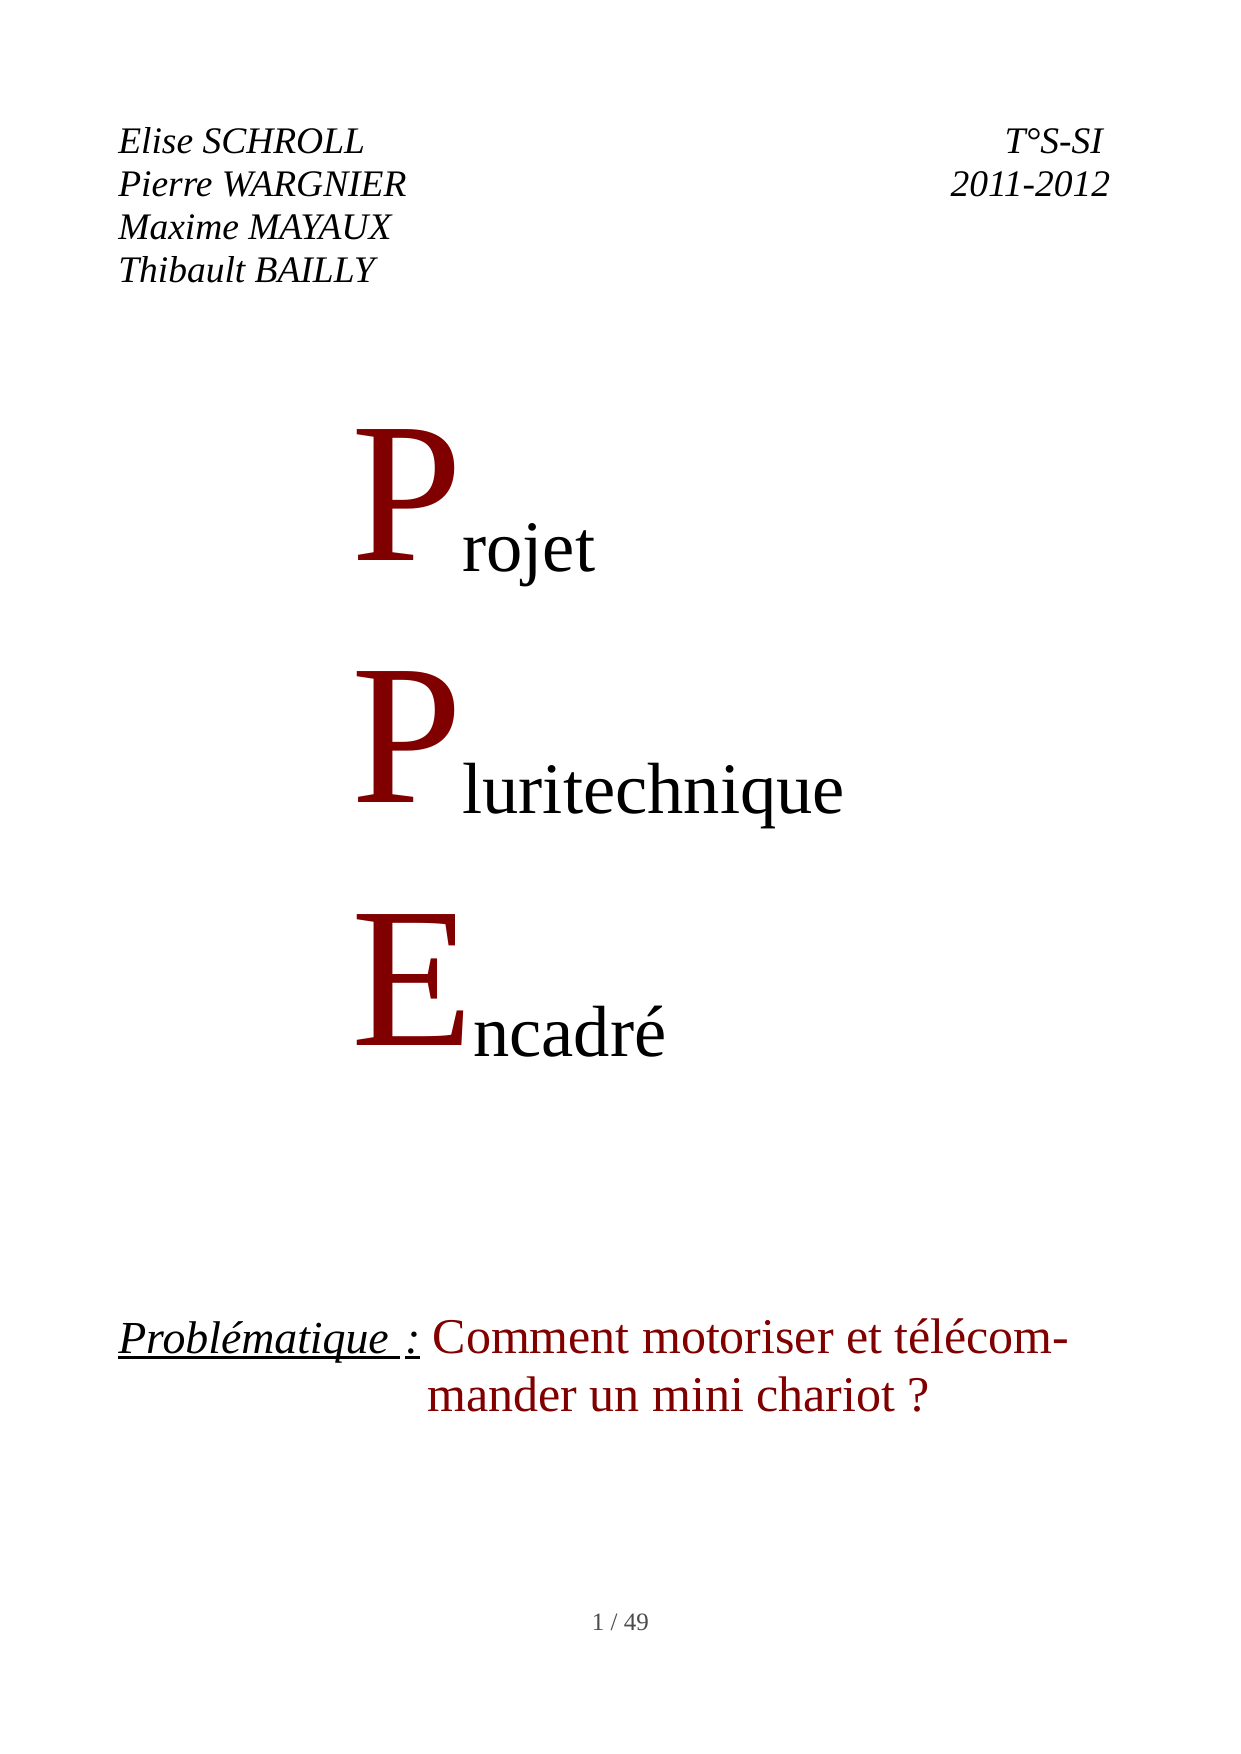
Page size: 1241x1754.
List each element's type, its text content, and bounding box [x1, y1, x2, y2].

text Pluritechnique [118, 616, 1122, 846]
text Thibault BAILLY [118, 247, 1122, 291]
text Projet [118, 373, 1122, 603]
text Problématique : Comment motoriser et télécom- mander un mini chariot ? [118, 1307, 1122, 1422]
text Encadré [118, 858, 1122, 1088]
text Maxime MAYAUX [118, 204, 1122, 247]
text Pierre WARGNIER 2011-2012 [118, 161, 1122, 204]
text Elise SCHROLL T°S-SI [118, 118, 1122, 161]
